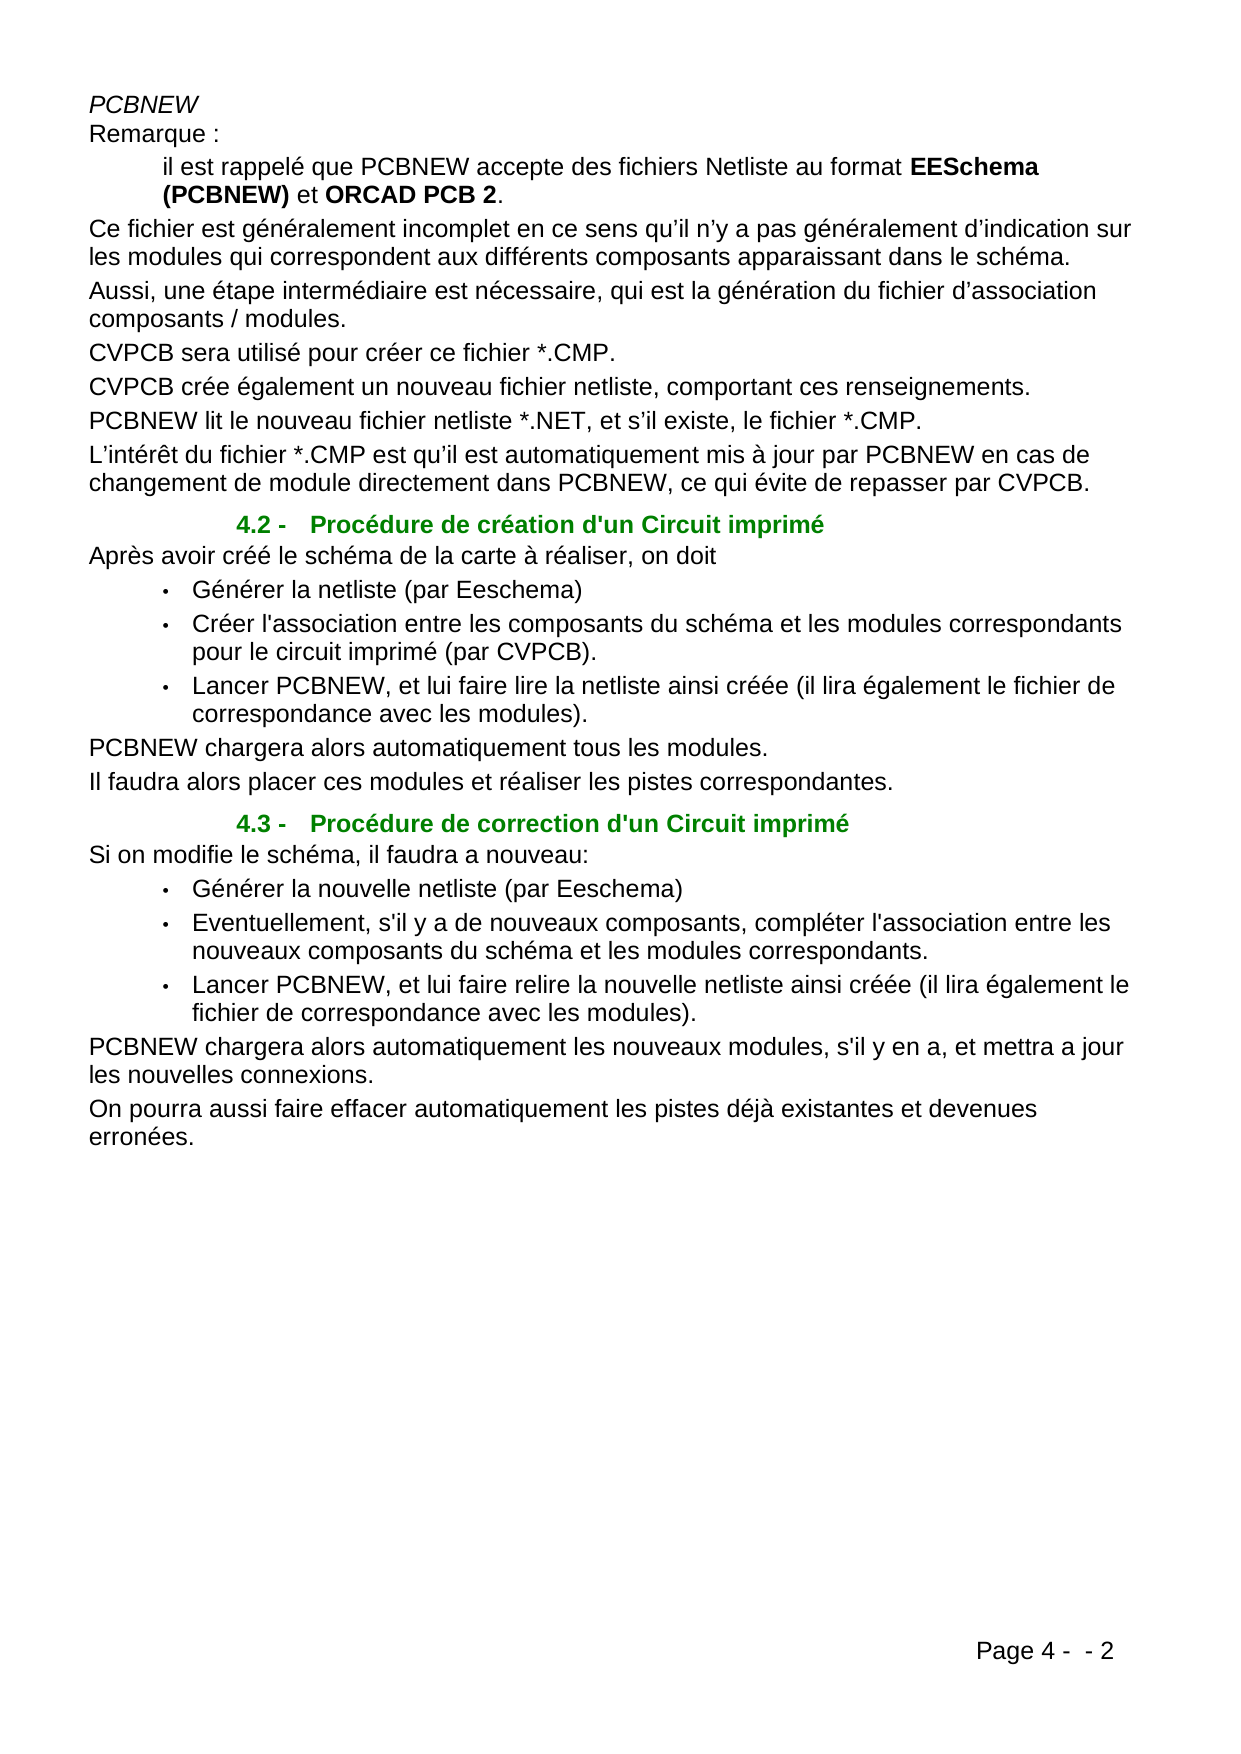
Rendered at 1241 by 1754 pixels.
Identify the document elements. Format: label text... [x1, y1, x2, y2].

list Lancer PCBNEW, et lui faire lire la netliste ainsi créée (il lira également le fichier de correspondance avec les modules). [162, 672, 1152, 728]
text PCBNEW lit le nouveau fichier netliste *.NET, et s’il existe, le fichier *.CMP. [88, 407, 1152, 435]
subtitle Procédure de correction d'un Circuit imprimé [162, 810, 1152, 838]
text CVPCB sera utilisé pour créer ce fichier *.CMP. [88, 339, 1152, 367]
text Aussi, une étape intermédiaire est nécessaire, qui est la génération du fichier d’association composants / modules. [88, 277, 1152, 333]
list Générer la nouvelle netliste (par Eeschema) [162, 875, 1152, 903]
subtitle Procédure de création d'un Circuit imprimé [162, 511, 1152, 539]
text PCBNEW chargera alors automatiquement les nouveaux modules, s'il y en a, et mettra a jour les nouvelles connexions. [88, 1033, 1152, 1089]
text il est rappelé que PCBNEW accepte des fichiers Netliste au format EESchema (PCBNEW) et ORCAD PCB 2. [162, 153, 1152, 209]
text Remarque : [88, 119, 1152, 147]
text On pourra aussi faire effacer automatiquement les pistes déjà existantes et devenues erronées. [88, 1094, 1152, 1151]
text Ce fichier est généralement incomplet en ce sens qu’il n’y a pas généralement d’indication sur les modules qui correspondent aux différents composants apparaissant dans le schéma. [88, 215, 1152, 271]
text CVPCB crée également un nouveau fichier netliste, comportant ces renseignements. [88, 373, 1152, 401]
text L’intérêt du fichier *.CMP est qu’il est automatiquement mis à jour par PCBNEW en cas de changement de module directement dans PCBNEW, ce qui évite de repasser par CVPCB. [88, 441, 1152, 497]
text Si on modifie le schéma, il faudra a nouveau: [88, 841, 1152, 869]
list Eventuellement, s'il y a de nouveaux composants, compléter l'association entre les nouveaux composants du schéma et les modules correspondants. [162, 909, 1152, 965]
list Lancer PCBNEW, et lui faire relire la nouvelle netliste ainsi créée (il lira également le fichier de correspondance avec les modules). [162, 971, 1152, 1027]
text Il faudra alors placer ces modules et réaliser les pistes correspondantes. [88, 767, 1152, 796]
text PCBNEW chargera alors automatiquement tous les modules. [88, 734, 1152, 762]
list Générer la netliste (par Eeschema) [162, 576, 1152, 604]
text Après avoir créé le schéma de la carte à réaliser, on doit [88, 542, 1152, 570]
list Créer l'association entre les composants du schéma et les modules correspondants pour le circuit imprimé (par CVPCB). [162, 610, 1152, 666]
